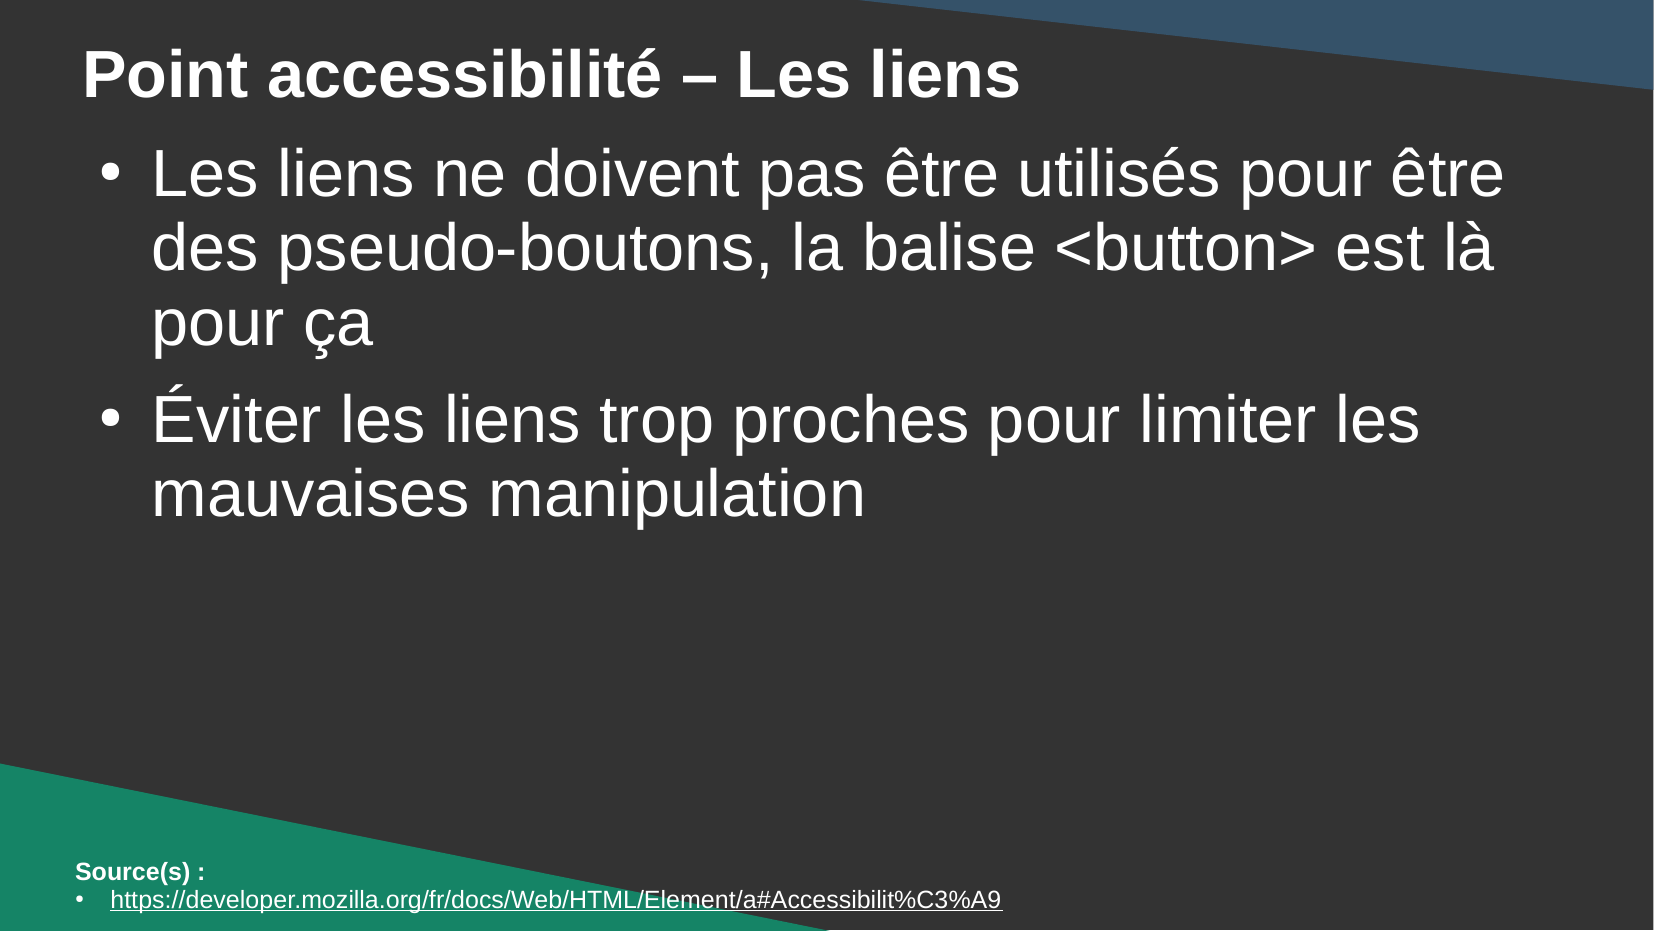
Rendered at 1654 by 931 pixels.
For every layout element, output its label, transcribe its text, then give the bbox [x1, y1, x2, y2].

list Les liens ne doivent pas être utilisés pour être des pseudo-boutons, la balise <button> est là pour ça Éviter les liens trop proches pour limiter les mauvaises manipulation [80, 135, 1605, 815]
title Point accessibilité – Les liens [82, 37, 1571, 122]
text_box Source(s) : https://developer.mozilla.org/fr/docs/Web/HTML/Element/a#Accessibilit%C3%A9 [60, 850, 1546, 931]
text_box [858, 0, 1654, 90]
text_box [0, 763, 429, 931]
